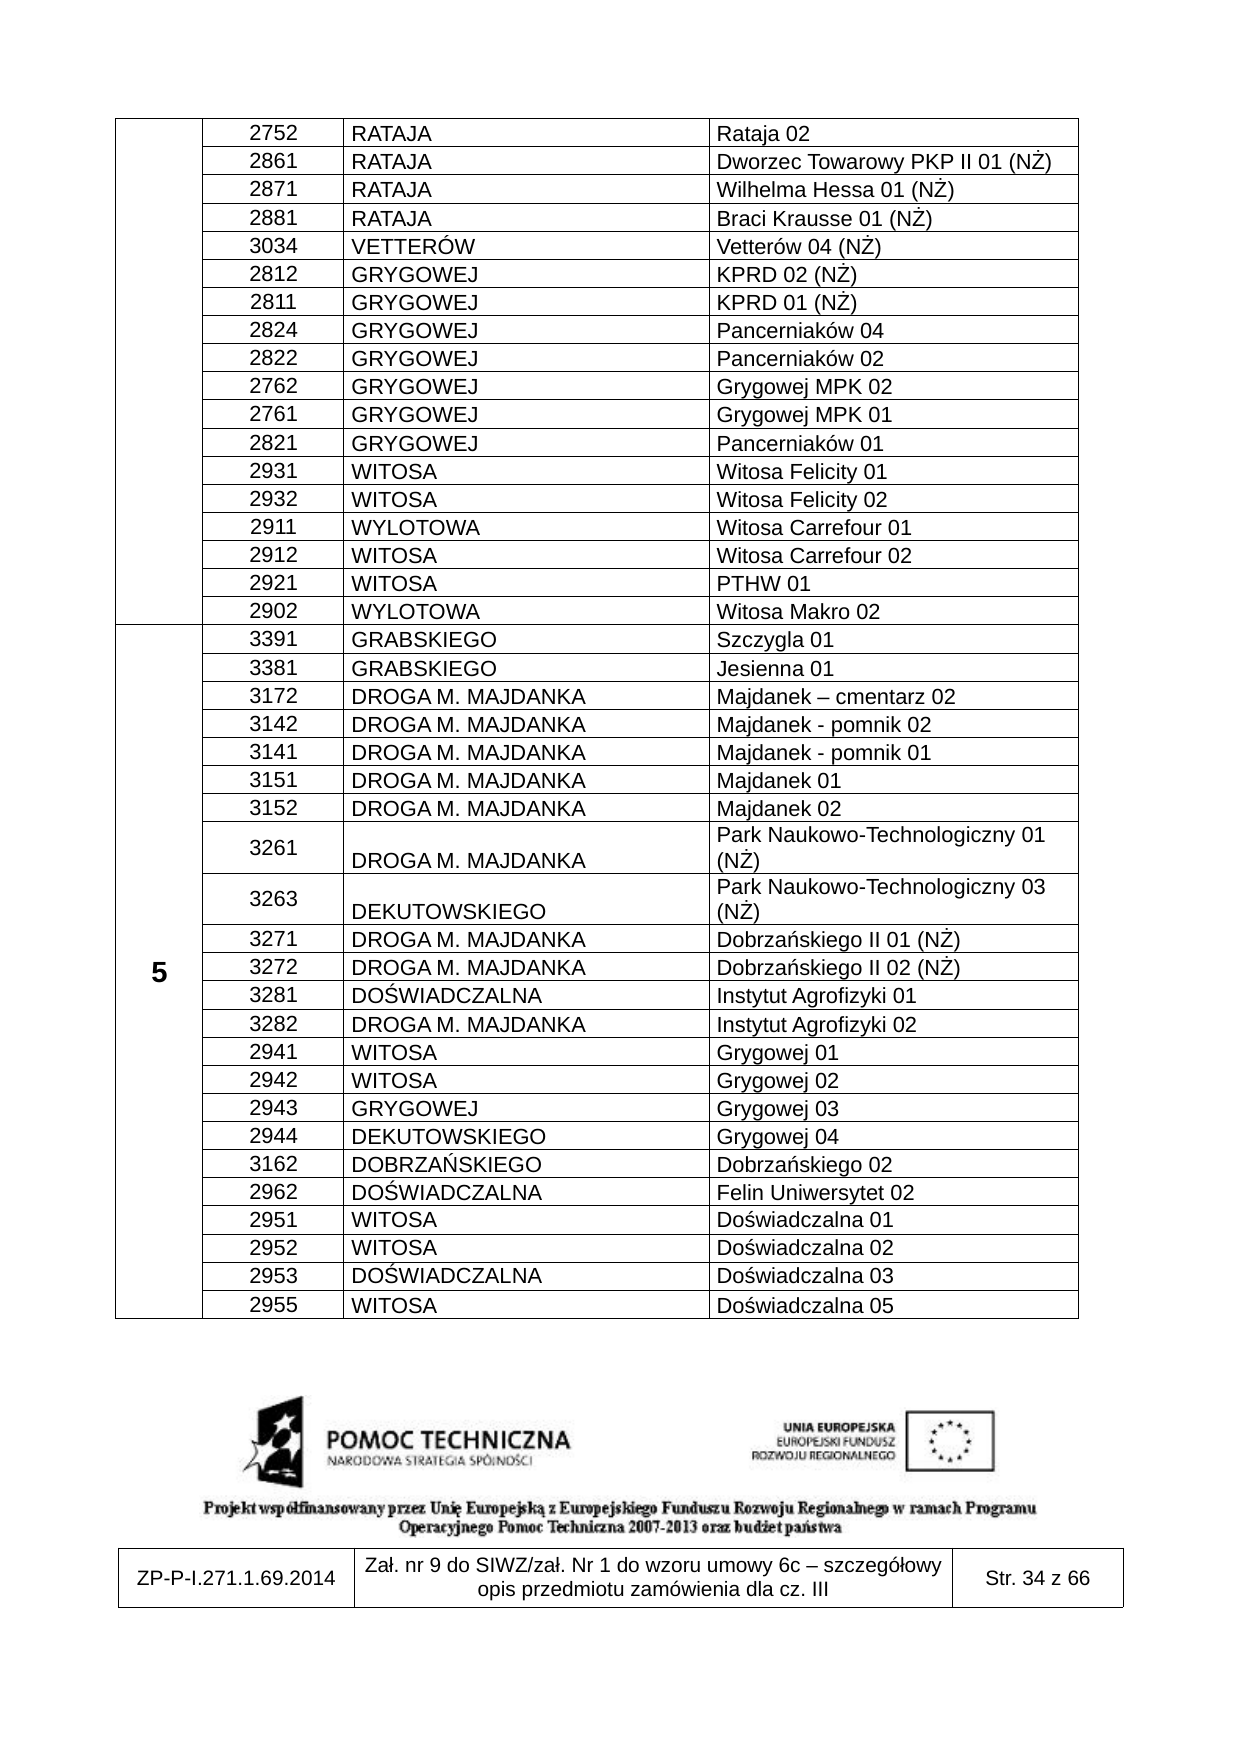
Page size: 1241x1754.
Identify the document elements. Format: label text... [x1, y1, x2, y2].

table_cell DEKUTOWSKIEGO [344, 874, 709, 924]
table_cell Majdanek – cmentarz 02 [710, 682, 1078, 709]
table_cell WITOSA [344, 1235, 709, 1262]
table_cell DEKUTOWSKIEGO [344, 1122, 709, 1149]
table_cell Dobrzańskiego II 02 (NŻ) [710, 953, 1078, 980]
table_cell 2941 [203, 1038, 343, 1065]
table_cell 2762 [203, 372, 343, 399]
table_cell 2902 [203, 597, 343, 624]
table_cell DROGA M. MAJDANKA [344, 925, 709, 952]
table_cell Majdanek - pomnik 01 [710, 738, 1078, 765]
table_cell DROGA M. MAJDANKA [344, 953, 709, 980]
table_cell Grygowej 01 [710, 1038, 1078, 1065]
table_cell Majdanek 01 [710, 766, 1078, 793]
table_cell Park Naukowo-Technologiczny 01 (NŻ) [710, 822, 1078, 873]
table_cell Szczygla 01 [710, 625, 1078, 652]
table_cell GRYGOWEJ [344, 288, 709, 315]
table_cell 2752 [203, 119, 343, 146]
table_cell PTHW 01 [710, 569, 1078, 596]
table_cell Majdanek 02 [710, 794, 1078, 821]
table_cell DOŚWIADCZALNA [344, 981, 709, 1008]
table_cell WITOSA [344, 541, 709, 568]
table_cell DOŚWIADCZALNA [344, 1263, 709, 1290]
table_cell DROGA M. MAJDANKA [344, 682, 709, 709]
table_cell Instytut Agrofizyki 02 [710, 1010, 1078, 1037]
table_cell Jesienna 01 [710, 654, 1078, 681]
table_cell 3272 [203, 953, 343, 980]
table_cell 2821 [203, 429, 343, 456]
table_cell Doświadczalna 05 [710, 1291, 1078, 1318]
table_cell 3263 [203, 874, 343, 924]
table_cell WITOSA [344, 457, 709, 484]
table_cell Dworzec Towarowy PKP II 01 (NŻ) [710, 147, 1078, 174]
table_cell WITOSA [344, 1291, 709, 1318]
table_cell RATAJA [344, 175, 709, 202]
table_cell Grygowej MPK 01 [710, 400, 1078, 427]
table_cell Instytut Agrofizyki 01 [710, 981, 1078, 1008]
table_cell 2932 [203, 485, 343, 512]
table_cell [116, 119, 202, 624]
table_cell 2871 [203, 175, 343, 202]
table_cell GRYGOWEJ [344, 1094, 709, 1121]
table_cell KPRD 01 (NŻ) [710, 288, 1078, 315]
table_cell 2824 [203, 316, 343, 343]
table_cell WITOSA [344, 1206, 709, 1233]
table_cell GRYGOWEJ [344, 372, 709, 399]
table_cell WITOSA [344, 485, 709, 512]
table_cell Grygowej 04 [710, 1122, 1078, 1149]
table_cell Grygowej 02 [710, 1066, 1078, 1093]
table_cell 2822 [203, 344, 343, 371]
table_cell Wilhelma Hessa 01 (NŻ) [710, 175, 1078, 202]
table_cell 3391 [203, 625, 343, 652]
table_cell Park Naukowo-Technologiczny 03 (NŻ) [710, 874, 1078, 924]
table_cell 3141 [203, 738, 343, 765]
table_cell 2952 [203, 1235, 343, 1262]
table_cell Grygowej MPK 02 [710, 372, 1078, 399]
table_cell GRABSKIEGO [344, 654, 709, 681]
table_cell Doświadczalna 02 [710, 1235, 1078, 1262]
table_cell Doświadczalna 03 [710, 1263, 1078, 1290]
table_cell DROGA M. MAJDANKA [344, 794, 709, 821]
table_cell GRYGOWEJ [344, 316, 709, 343]
table_cell RATAJA [344, 204, 709, 231]
table_cell 3142 [203, 710, 343, 737]
table_cell 2943 [203, 1094, 343, 1121]
table_cell Vetterów 04 (NŻ) [710, 232, 1078, 259]
table_cell 2911 [203, 513, 343, 540]
table_cell Felin Uniwersytet 02 [710, 1178, 1078, 1205]
table_cell Grygowej 03 [710, 1094, 1078, 1121]
table_cell 2761 [203, 400, 343, 427]
table_cell DOŚWIADCZALNA [344, 1178, 709, 1205]
table_cell DOBRZAŃSKIEGO [344, 1150, 709, 1177]
table_cell DROGA M. MAJDANKA [344, 822, 709, 873]
table_cell Pancerniaków 04 [710, 316, 1078, 343]
table_cell GRYGOWEJ [344, 429, 709, 456]
table_cell Dobrzańskiego II 01 (NŻ) [710, 925, 1078, 952]
table_cell VETTERÓW [344, 232, 709, 259]
table_cell 3281 [203, 981, 343, 1008]
table_cell 2955 [203, 1291, 343, 1318]
table_cell WYLOTOWA [344, 597, 709, 624]
table_cell Doświadczalna 01 [710, 1206, 1078, 1233]
table_cell 2962 [203, 1178, 343, 1205]
table_cell 2811 [203, 288, 343, 315]
table_cell GRABSKIEGO [344, 625, 709, 652]
table_cell Braci Krausse 01 (NŻ) [710, 204, 1078, 231]
table_cell DROGA M. MAJDANKA [344, 710, 709, 737]
table_cell DROGA M. MAJDANKA [344, 1010, 709, 1037]
table_cell 3381 [203, 654, 343, 681]
table_cell 2881 [203, 204, 343, 231]
table_cell KPRD 02 (NŻ) [710, 260, 1078, 287]
table_cell Witosa Felicity 02 [710, 485, 1078, 512]
table_cell 3151 [203, 766, 343, 793]
table_cell Majdanek - pomnik 02 [710, 710, 1078, 737]
table_cell 2921 [203, 569, 343, 596]
table_cell DROGA M. MAJDANKA [344, 766, 709, 793]
table_cell Pancerniaków 01 [710, 429, 1078, 456]
table_cell 3034 [203, 232, 343, 259]
table_cell Witosa Carrefour 02 [710, 541, 1078, 568]
table_cell Dobrzańskiego 02 [710, 1150, 1078, 1177]
table_cell 3282 [203, 1010, 343, 1037]
table_cell 2812 [203, 260, 343, 287]
table_cell 2931 [203, 457, 343, 484]
table_cell RATAJA [344, 147, 709, 174]
table_cell 2912 [203, 541, 343, 568]
table_cell Pancerniaków 02 [710, 344, 1078, 371]
table_cell 3162 [203, 1150, 343, 1177]
table_cell 2944 [203, 1122, 343, 1149]
picture [199, 1395, 1042, 1538]
table_cell WYLOTOWA [344, 513, 709, 540]
table_cell RATAJA [344, 119, 709, 146]
table_cell GRYGOWEJ [344, 344, 709, 371]
table_cell 2942 [203, 1066, 343, 1093]
table_cell GRYGOWEJ [344, 400, 709, 427]
table_cell GRYGOWEJ [344, 260, 709, 287]
table_cell 2951 [203, 1206, 343, 1233]
table_cell 5 [116, 625, 202, 1318]
table_cell 2861 [203, 147, 343, 174]
table_cell Witosa Felicity 01 [710, 457, 1078, 484]
table_cell Rataja 02 [710, 119, 1078, 146]
table_cell WITOSA [344, 1038, 709, 1065]
table_cell 3261 [203, 822, 343, 873]
table_cell 2953 [203, 1263, 343, 1290]
table_cell 3152 [203, 794, 343, 821]
table_cell Witosa Carrefour 01 [710, 513, 1078, 540]
table_cell 3271 [203, 925, 343, 952]
table_cell WITOSA [344, 569, 709, 596]
table_cell DROGA M. MAJDANKA [344, 738, 709, 765]
table_cell WITOSA [344, 1066, 709, 1093]
table_cell 3172 [203, 682, 343, 709]
table_cell Witosa Makro 02 [710, 597, 1078, 624]
